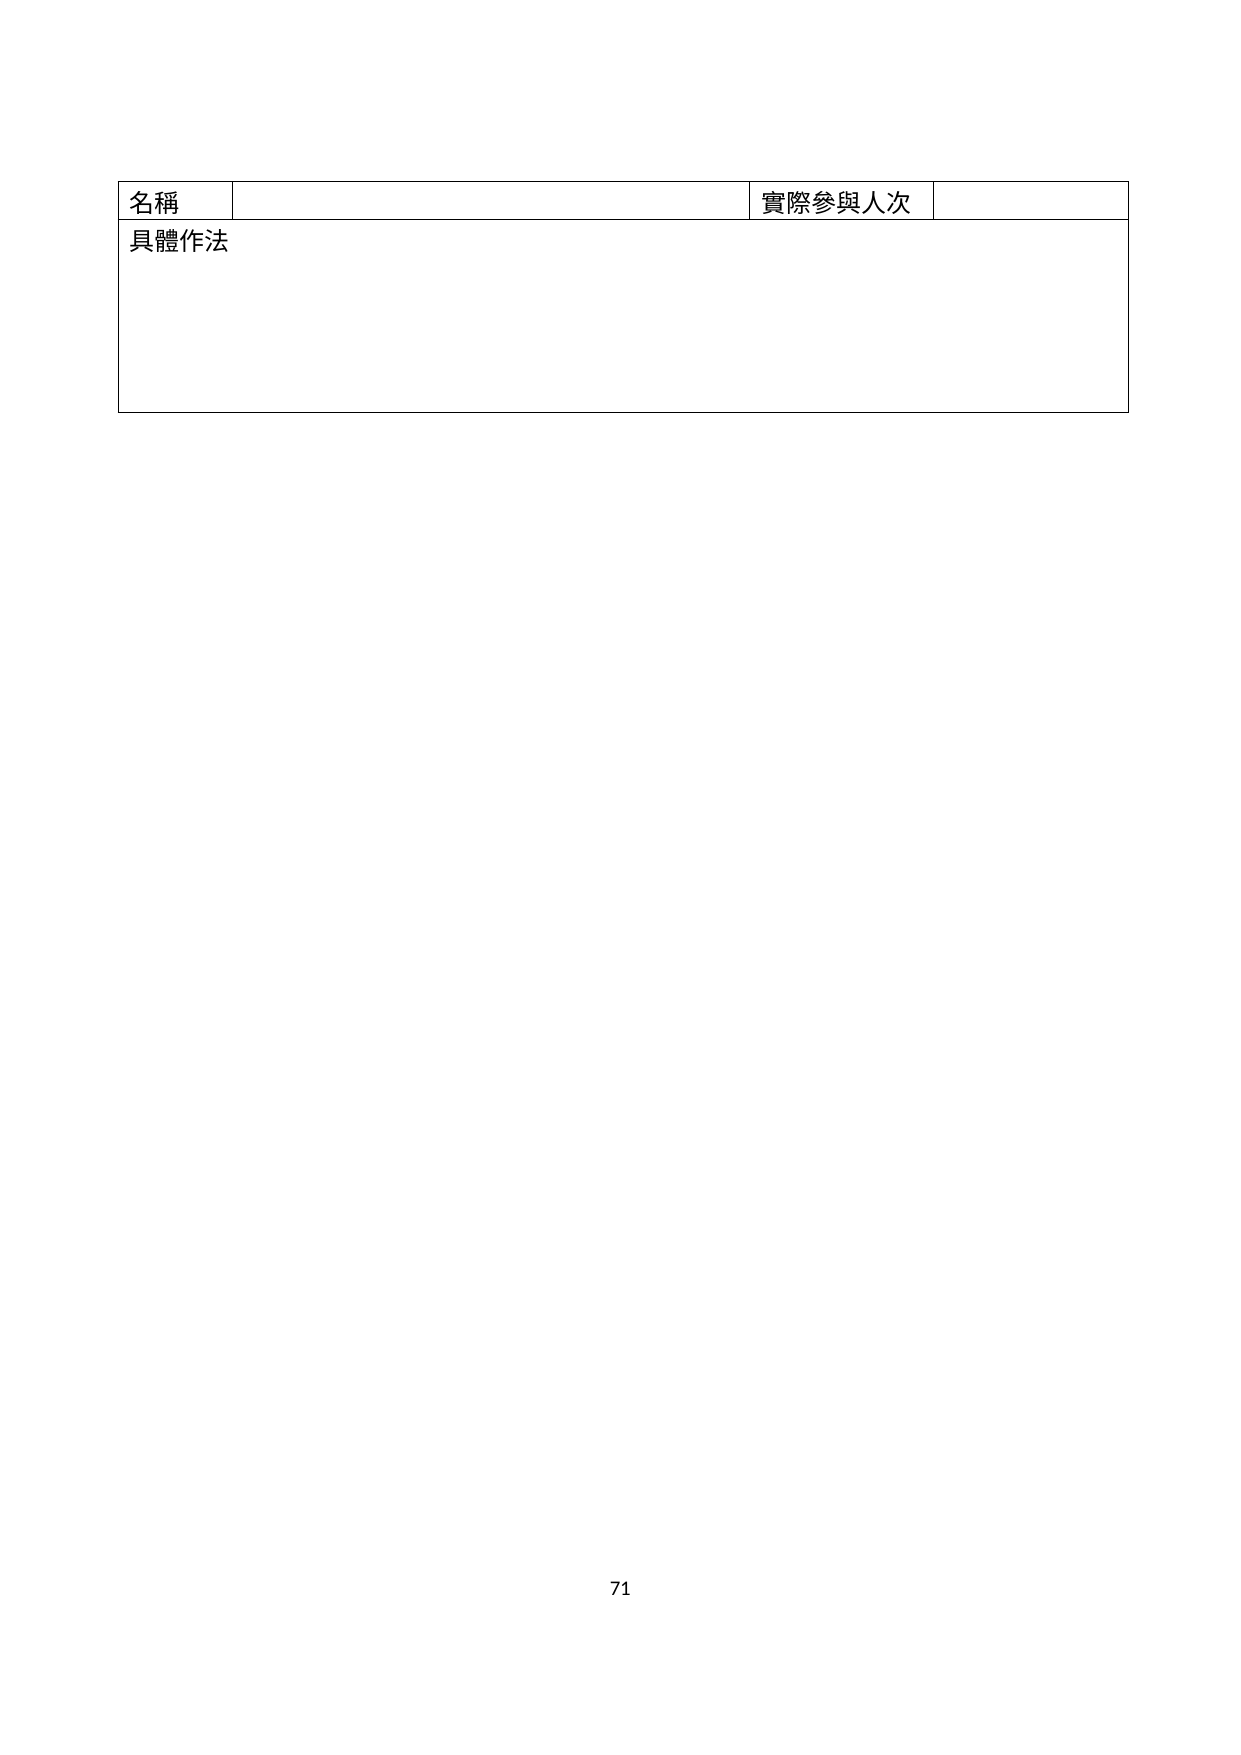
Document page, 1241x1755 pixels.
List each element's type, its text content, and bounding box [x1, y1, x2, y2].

table_header 實際參與人次 [750, 182, 933, 219]
table_header [934, 182, 1128, 219]
table_cell 具體作法 [119, 220, 1128, 412]
table_header 名稱 [119, 182, 232, 219]
table_header [233, 182, 749, 219]
